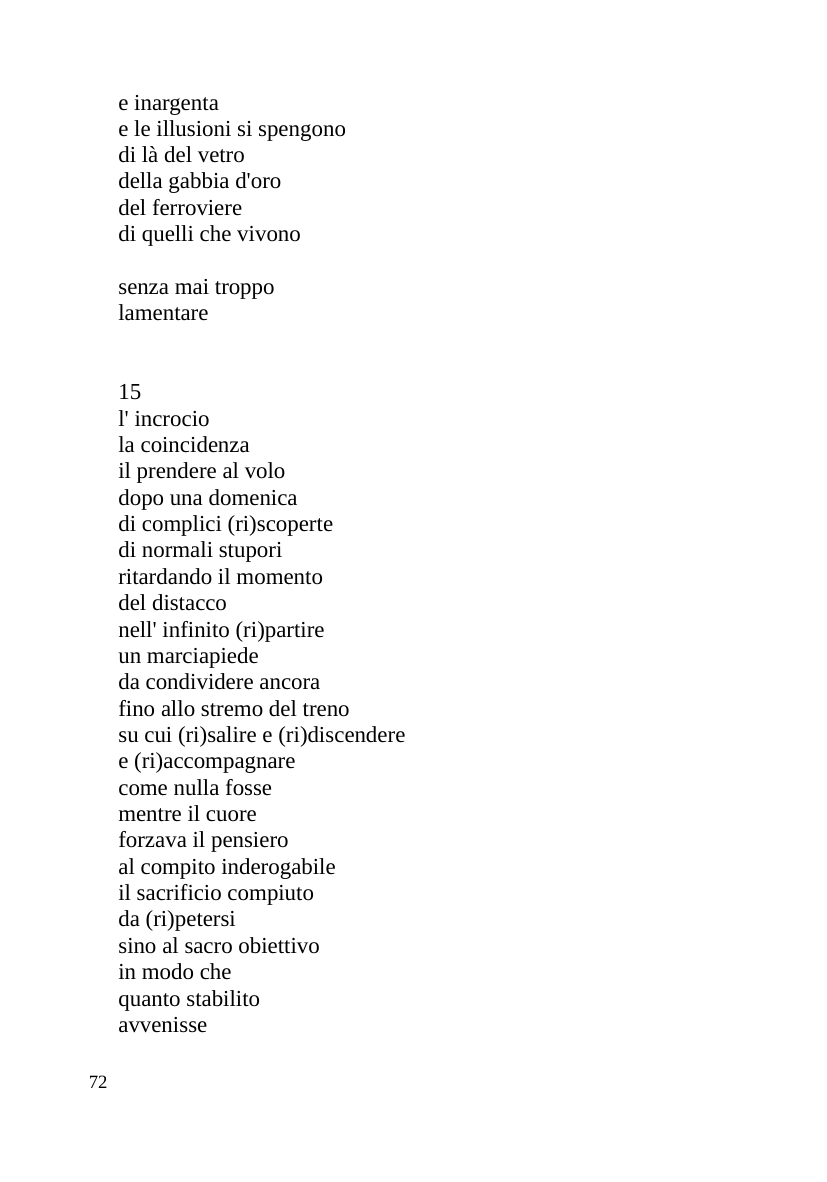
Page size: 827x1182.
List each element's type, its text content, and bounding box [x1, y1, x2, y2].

text del distacco [88, 589, 738, 616]
text il sacrificio compiuto [88, 879, 738, 906]
text la coincidenza [88, 431, 738, 457]
text da (ri)petersi [88, 906, 738, 932]
text e le illusioni si spengono [88, 115, 738, 141]
text della gabbia d'oro [88, 168, 738, 194]
text di là del vetro [88, 141, 738, 168]
text del ferroviere [88, 194, 738, 220]
text e (ri)accompagnare [88, 747, 738, 774]
text da condividere ancora [88, 668, 738, 695]
text ritardando il momento [88, 563, 738, 589]
text un marciapiede [88, 642, 738, 668]
text quanto stabilito [88, 984, 738, 1011]
text di complici (ri)scoperte [88, 510, 738, 537]
text forzava il pensiero [88, 826, 738, 853]
text dopo una domenica [88, 484, 738, 510]
text in modo che [88, 958, 738, 984]
text di normali stupori [88, 537, 738, 563]
text il prendere al volo [88, 457, 738, 484]
text mentre il cuore [88, 800, 738, 826]
text su cui (ri)salire e (ri)discendere [88, 721, 738, 747]
text fino allo stremo del treno [88, 695, 738, 721]
text come nulla fosse [88, 774, 738, 800]
text avvenisse [88, 1011, 738, 1037]
text 15 [88, 378, 738, 405]
text al compito inderogabile [88, 853, 738, 879]
text e inargenta [88, 88, 738, 115]
text senza mai troppo [88, 273, 738, 299]
text l' incrocio [88, 405, 738, 431]
text di quelli che vivono [88, 220, 738, 247]
text lamentare [88, 299, 738, 326]
text nell' infinito (ri)partire [88, 616, 738, 642]
text sino al sacro obiettivo [88, 932, 738, 958]
